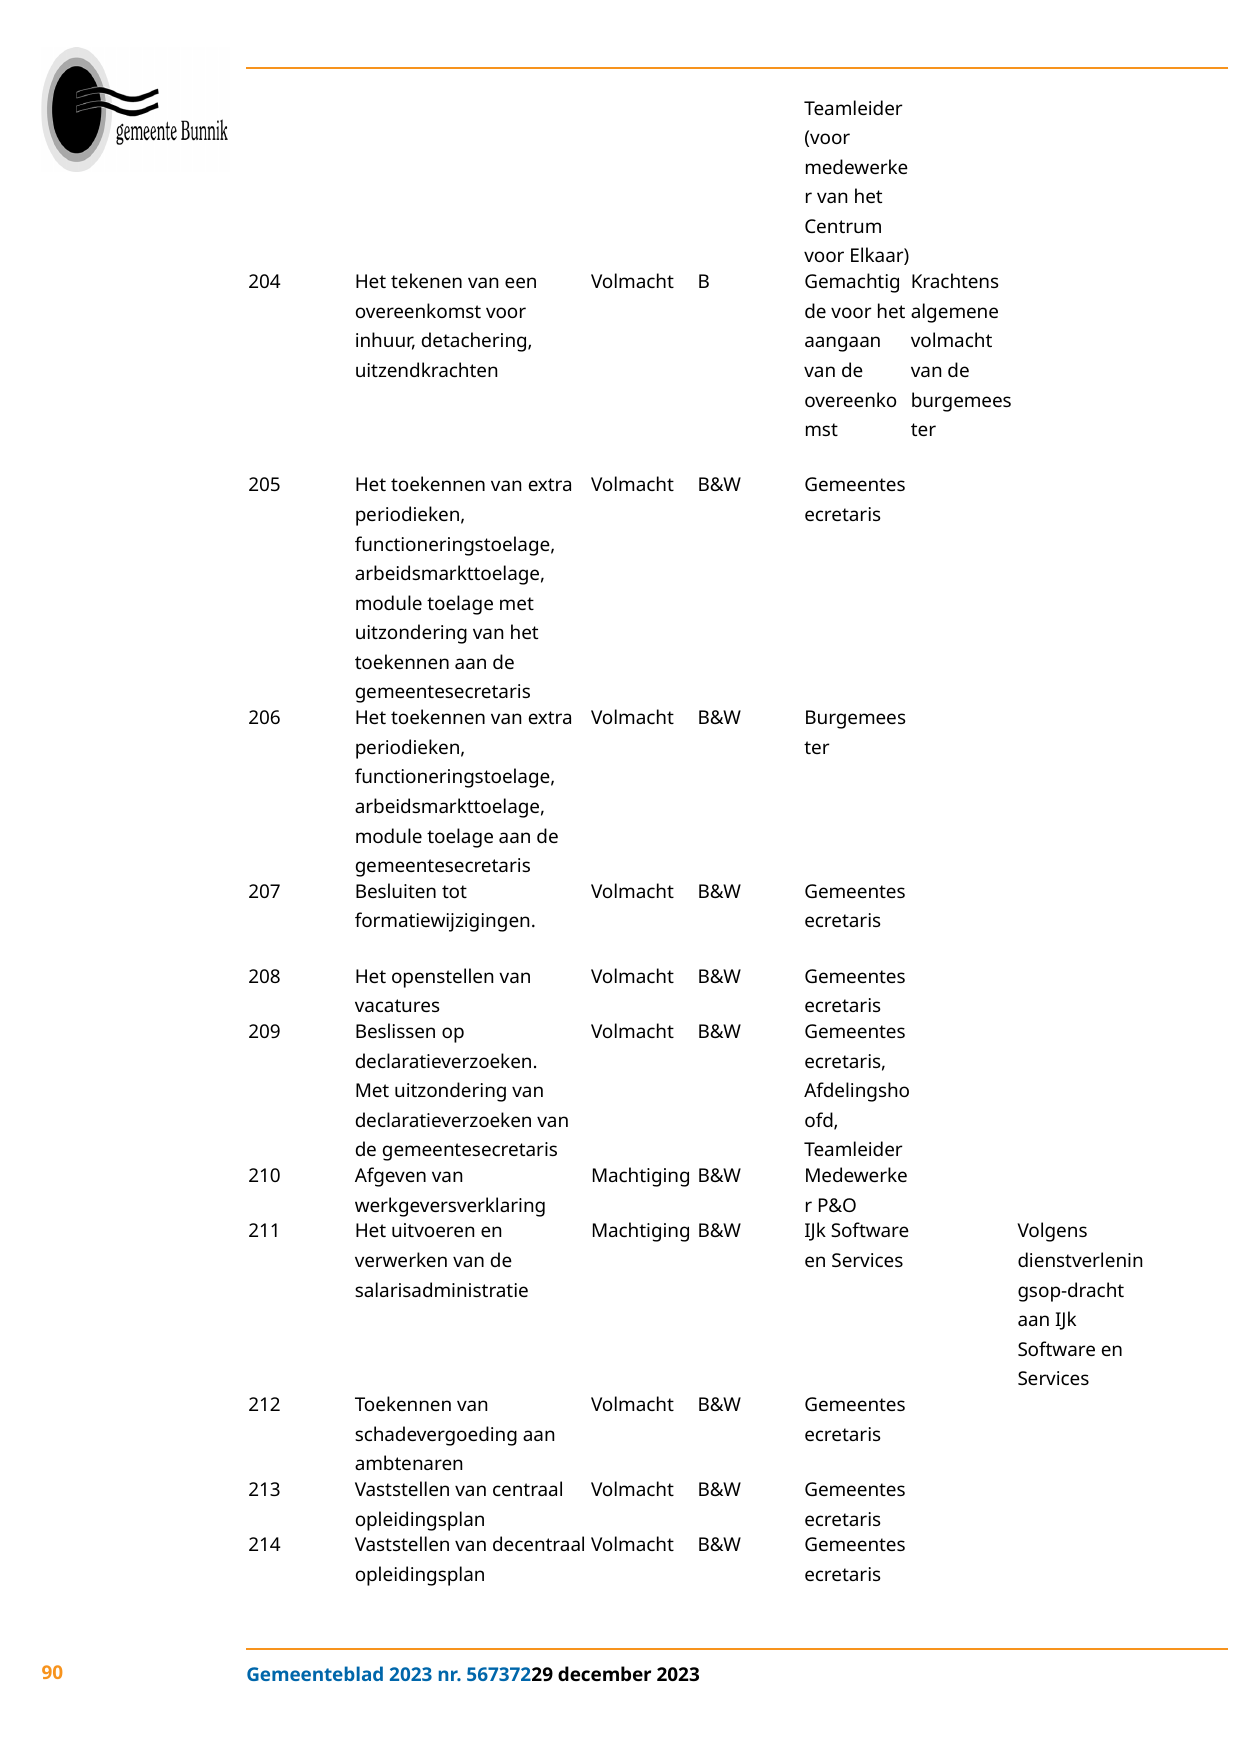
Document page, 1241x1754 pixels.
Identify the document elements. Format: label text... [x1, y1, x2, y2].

table_cell B&W [698, 1018, 804, 1162]
table_cell [911, 1218, 1017, 1391]
table_cell Het openstellen van vacatures [355, 963, 591, 1018]
table_cell Teamleider (voor medewerker van het Centrum voor Elkaar) [804, 95, 911, 268]
table_cell 205 [248, 472, 354, 704]
table_cell Gemeentesecretaris [804, 1476, 911, 1532]
table_cell [911, 1163, 1017, 1218]
table_cell Volmacht [591, 1532, 697, 1587]
table_cell Volmacht [591, 1018, 697, 1162]
table_cell B&W [698, 878, 804, 963]
table_cell [911, 963, 1017, 1018]
table_cell B&W [698, 472, 804, 704]
table_cell [1017, 472, 1152, 704]
table_cell 213 [248, 1476, 354, 1532]
table_cell Volgens dienstverleningsop-dracht aan IJk Software en Services [1017, 1218, 1152, 1391]
table_cell [1017, 963, 1152, 1018]
table_cell [355, 95, 591, 268]
table_cell Volmacht [591, 878, 697, 963]
table_cell B [698, 269, 804, 472]
table_cell [1017, 1532, 1152, 1587]
table_cell [911, 1018, 1017, 1162]
table_cell 211 [248, 1218, 354, 1391]
table_cell Machtiging [591, 1218, 697, 1391]
table_cell Het toekennen van extra periodieken, functioneringstoelage, arbeidsmarkttoelage, module toelage aan de gemeentesecretaris [355, 705, 591, 878]
table_cell [1017, 878, 1152, 963]
table_cell [911, 472, 1017, 704]
table_cell [911, 878, 1017, 963]
table_cell 204 [248, 269, 354, 472]
table_cell Volmacht [591, 269, 697, 472]
table_cell 209 [248, 1018, 354, 1162]
table_cell 210 [248, 1163, 354, 1218]
table_cell 214 [248, 1532, 354, 1587]
table_cell [911, 1476, 1017, 1532]
table_cell Volmacht [591, 963, 697, 1018]
table_cell [1017, 1163, 1152, 1218]
table_cell [698, 95, 804, 268]
table_cell Volmacht [591, 1476, 697, 1532]
table_cell B&W [698, 1476, 804, 1532]
table_cell [248, 95, 354, 268]
table_cell [911, 1532, 1017, 1587]
table_cell [1017, 1476, 1152, 1532]
table_cell 206 [248, 705, 354, 878]
table_cell Het tekenen van een overeenkomst voor inhuur, detachering, uitzendkrachten [355, 269, 591, 472]
table_cell Gemeentesecretaris [804, 1532, 911, 1587]
table_cell Volmacht [591, 472, 697, 704]
table_cell Medewerker P&O [804, 1163, 911, 1218]
table_cell 207 [248, 878, 354, 963]
table_cell Krachtens algemene volmacht van de burgemeester [911, 269, 1017, 472]
table_cell [1017, 1018, 1152, 1162]
table_cell Gemeentesecretaris [804, 963, 911, 1018]
picture [41, 47, 231, 172]
table_cell Het uitvoeren en verwerken van de salarisadministratie [355, 1218, 591, 1391]
table_cell [1017, 269, 1152, 472]
table_cell Burgemeester [804, 705, 911, 878]
table_cell B&W [698, 963, 804, 1018]
table_cell 212 [248, 1391, 354, 1476]
table_cell Volmacht [591, 1391, 697, 1476]
table_cell Vaststellen van centraal opleidingsplan [355, 1476, 591, 1532]
table_cell Gemeentesecretaris [804, 472, 911, 704]
table_cell Vaststellen van decentraal opleidingsplan [355, 1532, 591, 1587]
table_cell B&W [698, 705, 804, 878]
table_cell Gemeentesecretaris [804, 878, 911, 963]
table_cell Gemeentesecretaris [804, 1391, 911, 1476]
table_cell [911, 705, 1017, 878]
table_cell 208 [248, 963, 354, 1018]
table_cell Machtiging [591, 1163, 697, 1218]
table_cell Beslissen op declaratieverzoeken. Met uitzondering van declaratieverzoeken van de gemeentesecretaris [355, 1018, 591, 1162]
table_cell IJk Software en Services [804, 1218, 911, 1391]
table_cell B&W [698, 1218, 804, 1391]
table_cell [591, 95, 697, 268]
table_cell Gemachtigde voor het aangaan van de overeenkomst [804, 269, 911, 472]
table_cell B&W [698, 1163, 804, 1218]
table_cell Het toekennen van extra periodieken, functioneringstoelage, arbeidsmarkttoelage, module toelage met uitzondering van het toekennen aan de gemeentesecretaris [355, 472, 591, 704]
table_cell Toekennen van schadevergoeding aan ambtenaren [355, 1391, 591, 1476]
table_cell B&W [698, 1532, 804, 1587]
table_cell [911, 95, 1017, 268]
table_cell [1017, 1391, 1152, 1476]
table_cell Volmacht [591, 705, 697, 878]
table_cell [1017, 705, 1152, 878]
table_cell B&W [698, 1391, 804, 1476]
table_cell Afgeven van werkgeversverklaring [355, 1163, 591, 1218]
table_cell Besluiten tot formatiewijzigingen. [355, 878, 591, 963]
table_cell [1017, 95, 1152, 268]
table_cell Gemeentesecretaris, Afdelingshoofd, Teamleider [804, 1018, 911, 1162]
table_cell [911, 1391, 1017, 1476]
